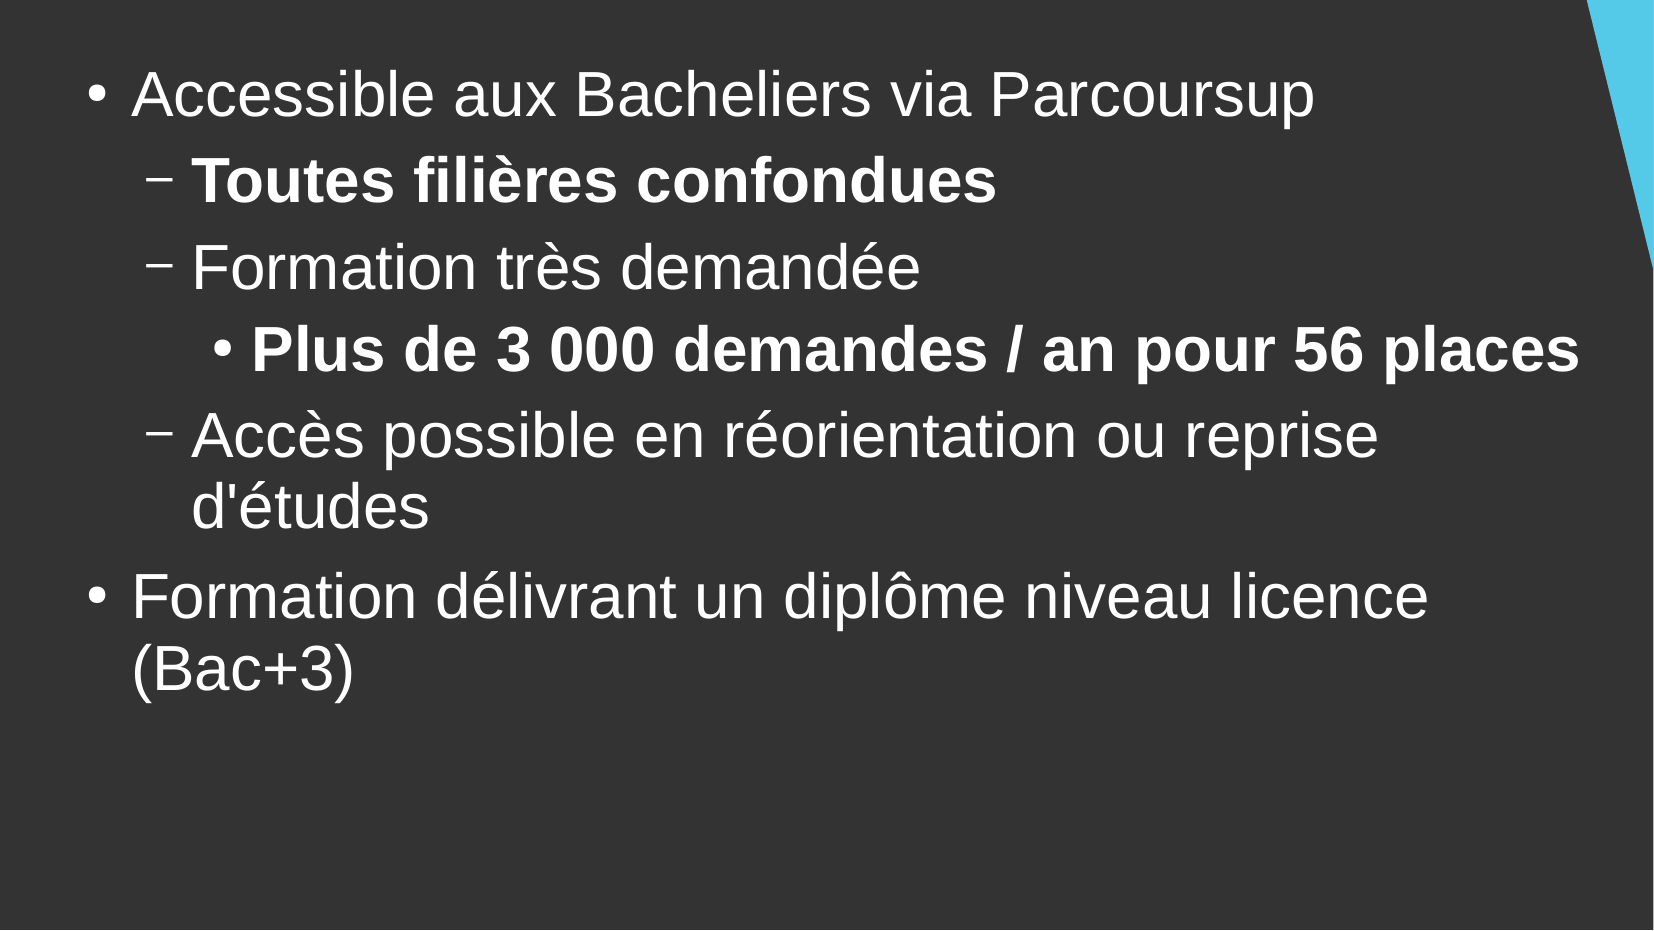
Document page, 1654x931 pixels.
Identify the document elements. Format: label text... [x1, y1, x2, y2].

text_box [1586, 0, 1654, 273]
list Accessible aux Bacheliers via Parcoursup Toutes filières confondues Formation très demandée Plus de 3 000 demandes / an pour 56 places Accès possible en réorientation ou reprise d'études Formation délivrant un diplôme niveau licence (Bac+3) [70, 59, 1595, 768]
